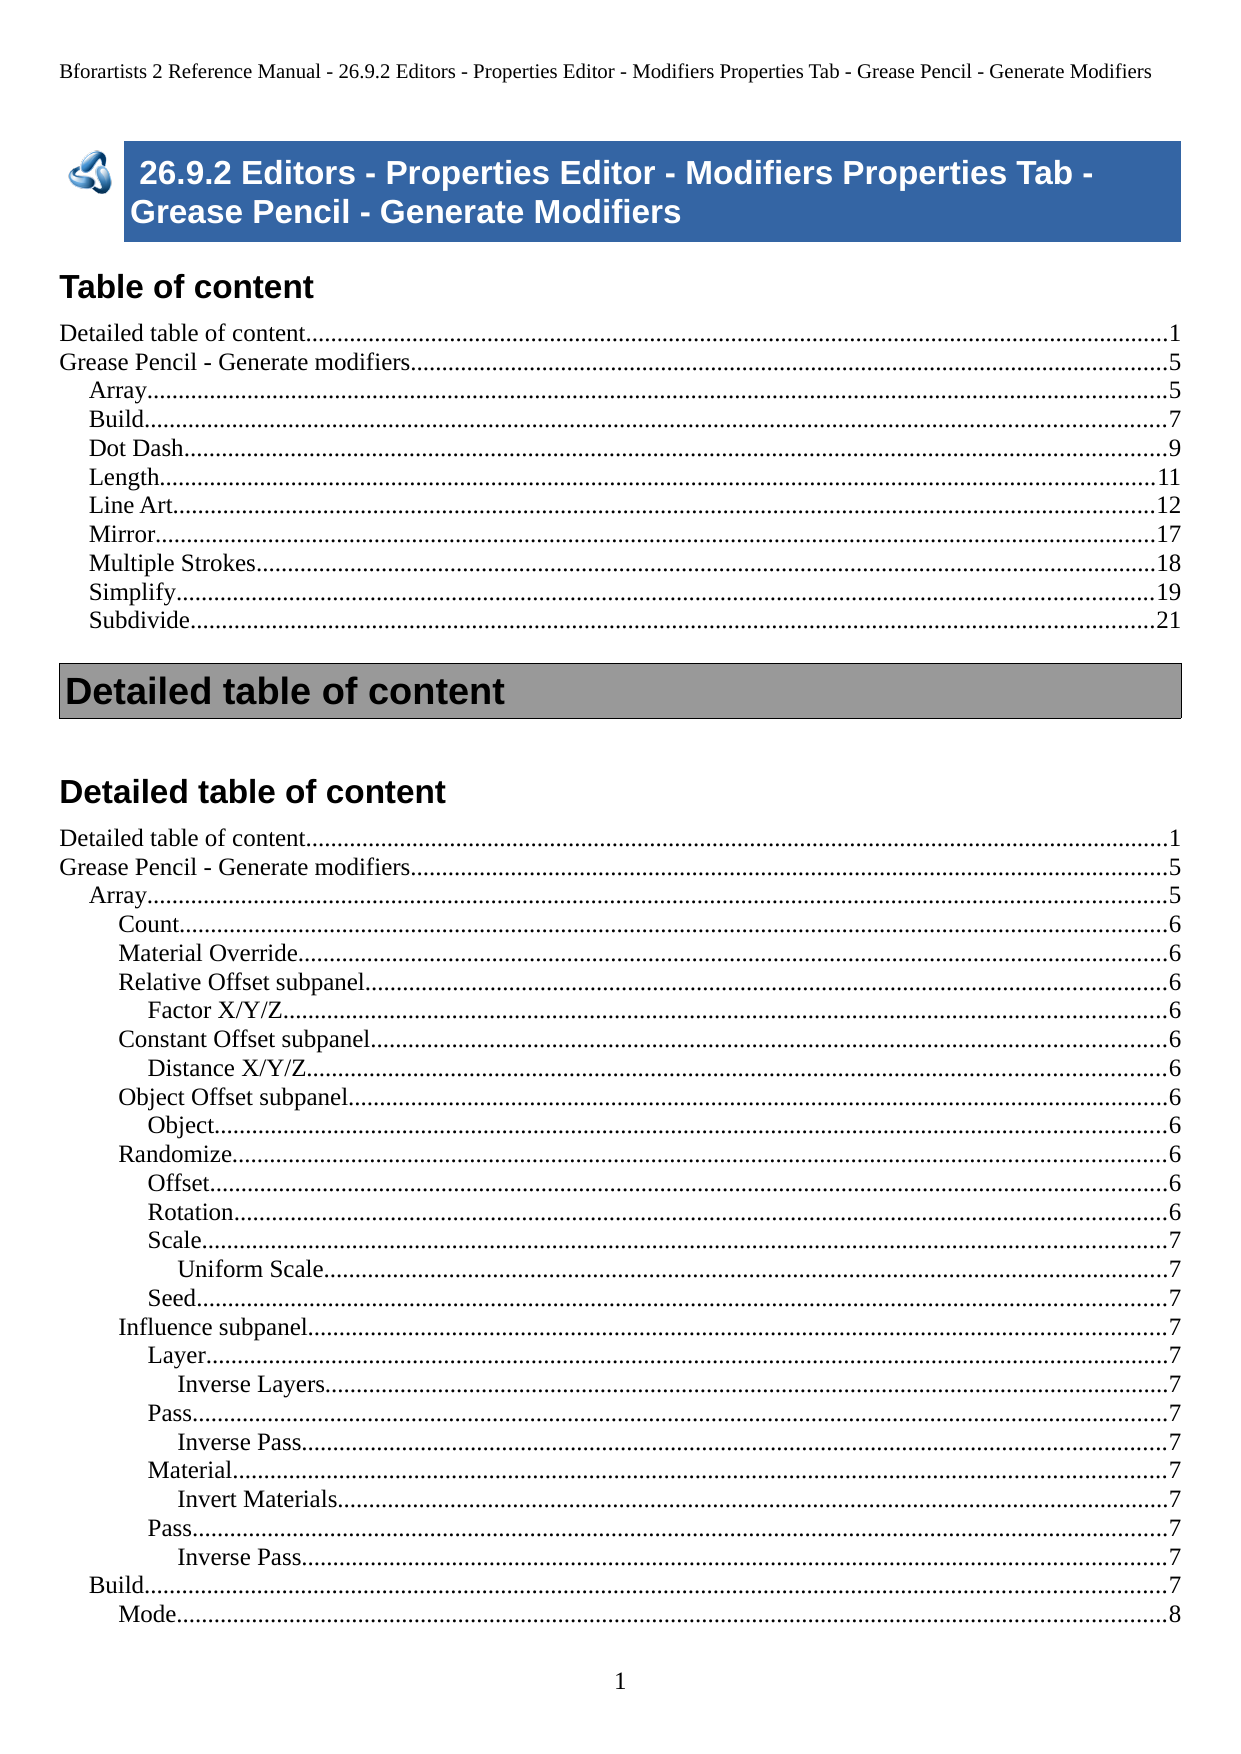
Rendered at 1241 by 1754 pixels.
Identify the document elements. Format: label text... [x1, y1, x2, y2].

text Subdivide 21 [88, 605, 1181, 634]
text Material 7 [147, 1455, 1181, 1484]
text Array 5 [88, 880, 1181, 909]
text Mode 8 [118, 1599, 1181, 1628]
text Uniform Scale 7 [177, 1254, 1181, 1283]
text Seed 7 [147, 1283, 1181, 1312]
text Inverse Pass 7 [177, 1427, 1181, 1455]
text Array 5 [88, 375, 1181, 404]
subtitle Table of content [59, 267, 1181, 305]
table_header [59, 141, 124, 242]
picture [65, 147, 114, 197]
text Layer 7 [147, 1340, 1181, 1369]
text Constant Offset subpanel 6 [118, 1024, 1181, 1053]
text Grease Pencil - Generate modifiers 5 [59, 347, 1181, 375]
subtitle Detailed table of content [59, 772, 1181, 810]
text Rotation 6 [147, 1197, 1181, 1225]
text Offset 6 [147, 1168, 1181, 1197]
text Pass 7 [147, 1398, 1181, 1427]
table_header Detailed table of content [60, 664, 1181, 718]
text Dot Dash 9 [88, 433, 1181, 462]
text Influence subpanel 7 [118, 1312, 1181, 1340]
text Randomize 6 [118, 1139, 1181, 1168]
text Factor X/Y/Z 6 [147, 995, 1181, 1024]
text Distance X/Y/Z 6 [147, 1053, 1181, 1082]
text Multiple Strokes 18 [88, 548, 1181, 577]
text Relative Offset subpanel 6 [118, 967, 1181, 995]
text Material Override 6 [118, 938, 1181, 967]
text Grease Pencil - Generate modifiers 5 [59, 852, 1181, 880]
text Detailed table of content 1 [59, 823, 1181, 852]
text Mirror 17 [88, 519, 1181, 548]
text Line Art 12 [88, 490, 1181, 519]
text Simplify 19 [88, 577, 1181, 605]
text Object Offset subpanel 6 [118, 1082, 1181, 1110]
text Inverse Layers 7 [177, 1369, 1181, 1398]
text Invert Materials 7 [177, 1484, 1181, 1513]
text Inverse Pass 7 [177, 1542, 1181, 1570]
text Detailed table of content 1 [59, 318, 1181, 347]
text Pass 7 [147, 1513, 1181, 1542]
text Length 11 [88, 462, 1181, 490]
table_header 26.9.2 Editors - Properties Editor - Modifiers Properties Tab - Grease Pencil - Generate Modifiers [124, 141, 1181, 242]
text Object 6 [147, 1110, 1181, 1139]
text Count 6 [118, 909, 1181, 938]
text Scale 7 [147, 1225, 1181, 1254]
text Build 7 [88, 1570, 1181, 1599]
text Build 7 [88, 404, 1181, 433]
